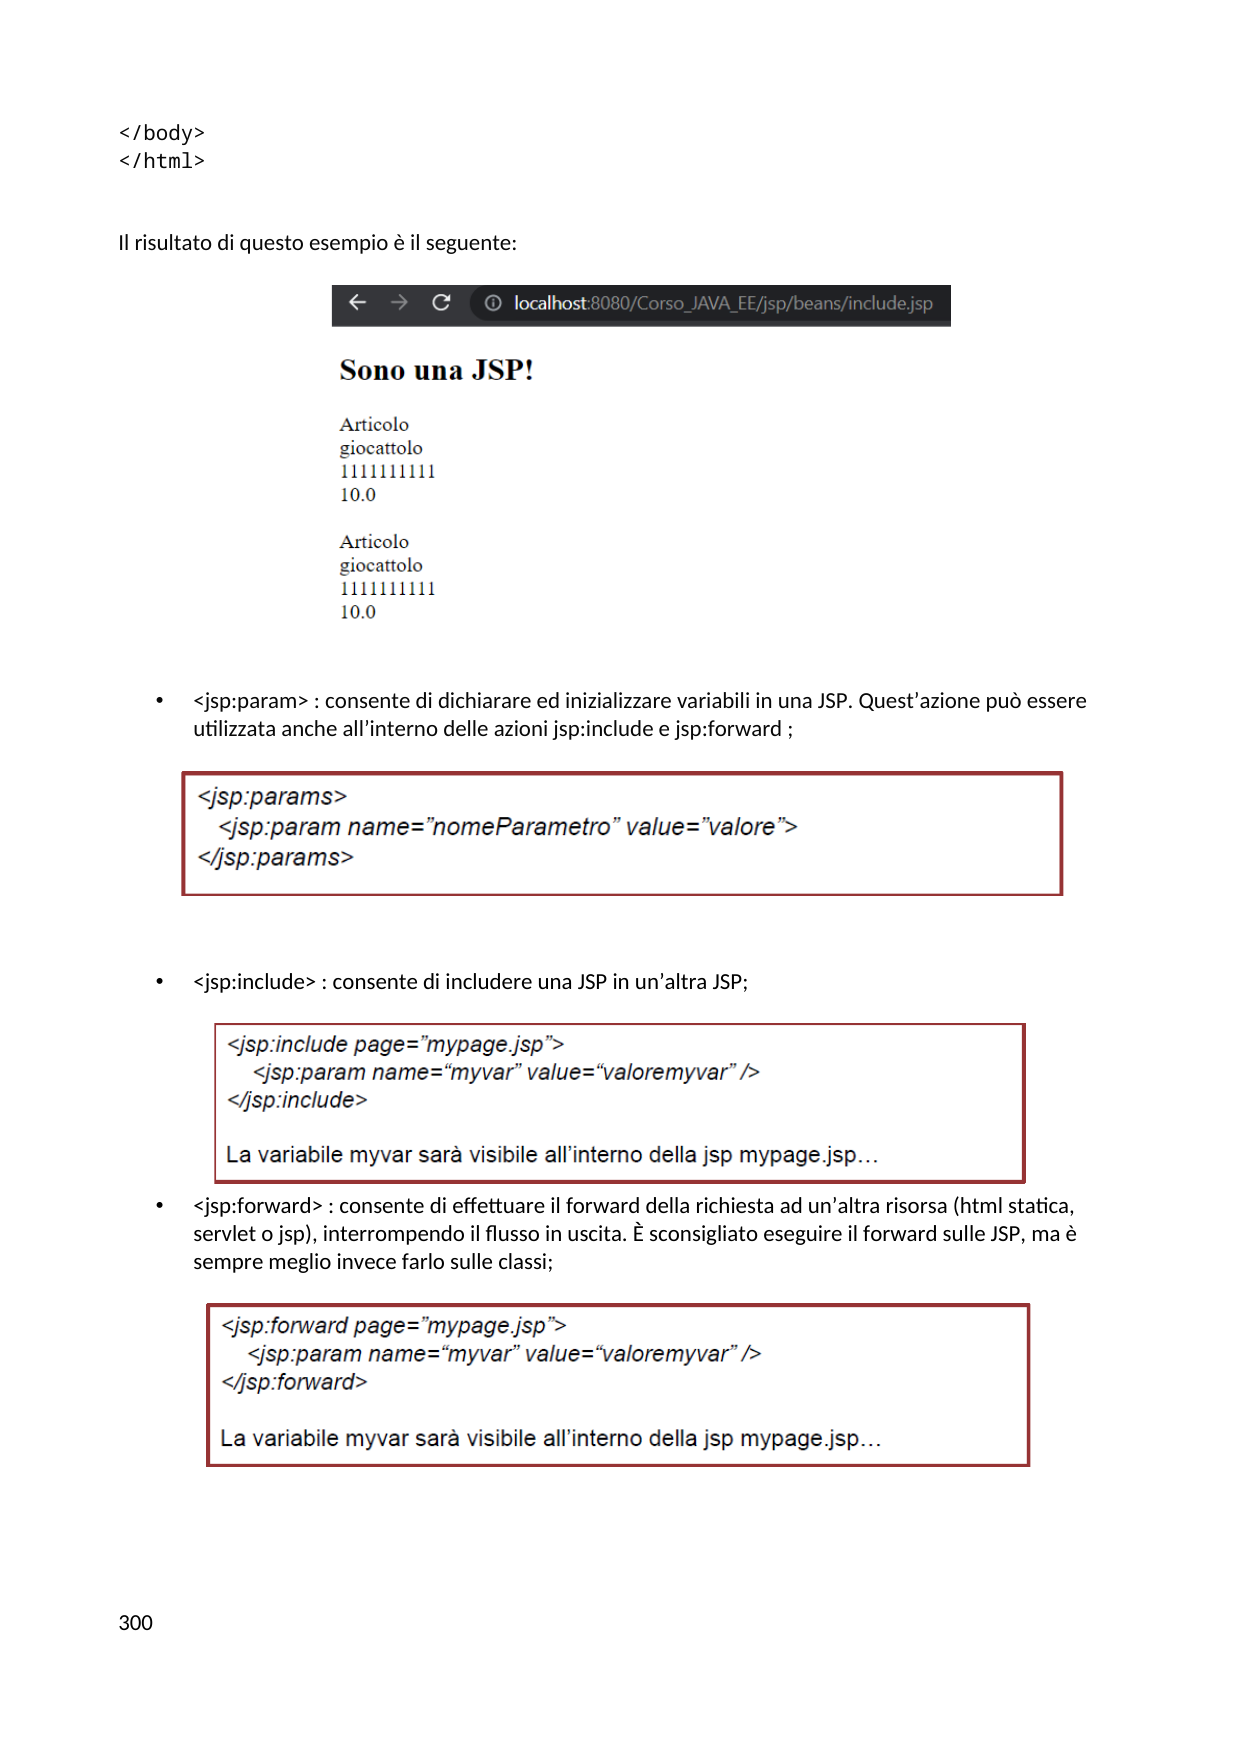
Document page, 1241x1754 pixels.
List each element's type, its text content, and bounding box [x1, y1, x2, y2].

text </body> </html> [118, 118, 1122, 175]
picture [214, 1023, 1026, 1184]
text Il risultato di questo esempio è il seguente: [118, 228, 1122, 257]
picture [181, 771, 1064, 896]
list <jsp:forward> : consente di effettuare il forward della richiesta ad un’altra risorsa (html statica, servlet o jsp), interrompendo il flusso in uscita. È sconsigliato eseguire il forward sulle JSP, ma è sempre meglio invece farlo sulle classi; [156, 1191, 1122, 1275]
list <jsp:param> : consente di dichiarare ed inizializzare variabili in una JSP. Quest’azione può essere utilizzata anche all’interno delle azioni jsp:include e jsp:forward ; [156, 686, 1122, 742]
picture [331, 285, 951, 647]
picture [206, 1303, 1031, 1467]
list <jsp:include> : consente di includere una JSP in un’altra JSP; [156, 967, 1122, 995]
